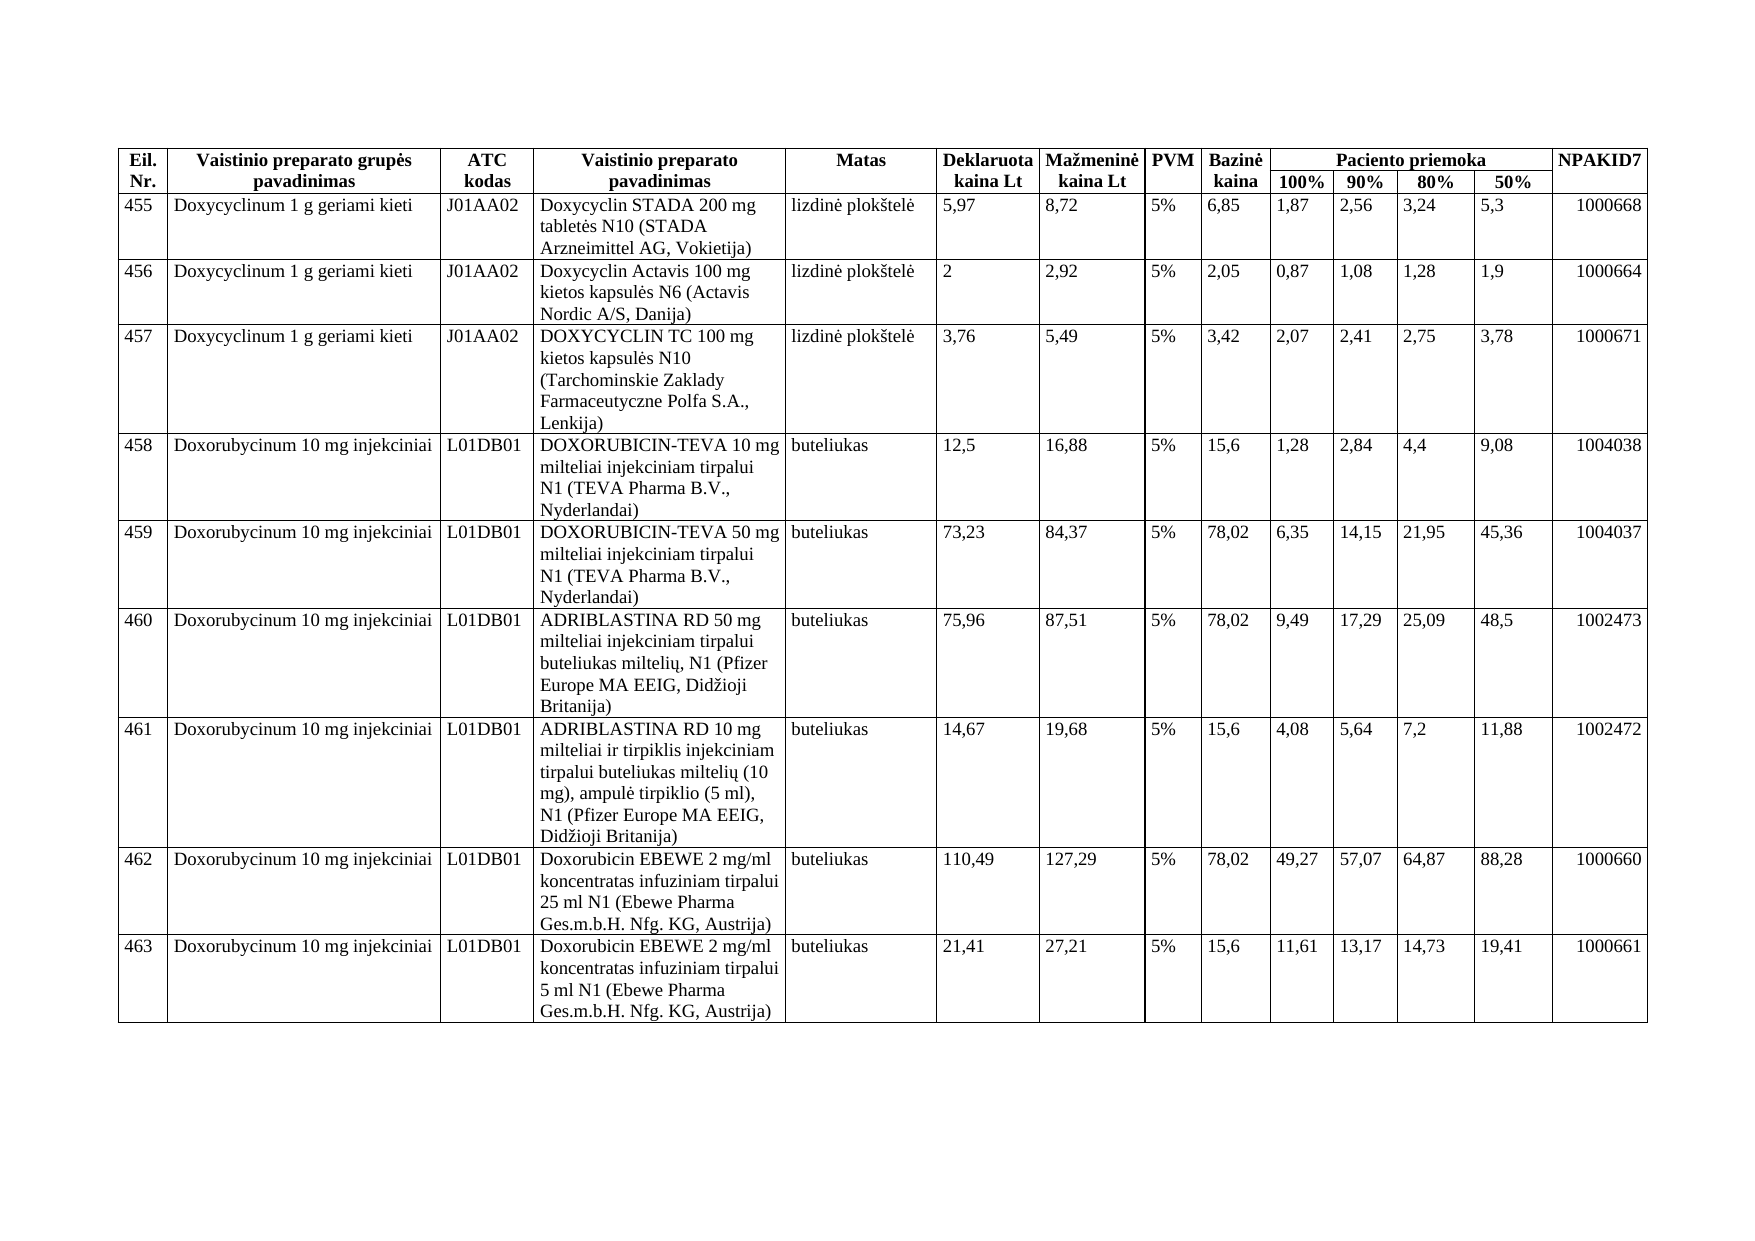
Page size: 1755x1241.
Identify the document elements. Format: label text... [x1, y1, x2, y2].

table_cell 4,4 [1398, 434, 1474, 520]
table_cell 1,28 [1271, 434, 1333, 520]
table_cell 457 [119, 325, 167, 433]
table_header ATC kodas [441, 149, 533, 193]
table_cell L01DB01 [441, 609, 533, 717]
table_cell 48,5 [1475, 609, 1552, 717]
table_cell 5,97 [937, 194, 1039, 258]
table_cell buteliukas [786, 718, 936, 847]
table_cell 17,29 [1334, 609, 1397, 717]
table_cell 1004038 [1553, 434, 1647, 520]
table_cell 2,84 [1334, 434, 1397, 520]
table_cell 1000661 [1553, 935, 1647, 1022]
table_cell 84,37 [1040, 521, 1144, 608]
table_cell 14,15 [1334, 521, 1397, 608]
table_cell 14,73 [1398, 935, 1474, 1022]
table_cell Doxycyclinum 1 g geriami kieti [168, 325, 440, 433]
table_cell 1000668 [1553, 194, 1647, 258]
table_cell 21,41 [937, 935, 1039, 1022]
table_cell 2,41 [1334, 325, 1397, 433]
table_cell ADRIBLASTINA RD 50 mg milteliai injekciniam tirpalui buteliukas miltelių, N1 (Pfizer Europe MA EEIG, Didžioji Britanija) [534, 609, 785, 717]
table_cell 7,2 [1398, 718, 1474, 847]
table_header PVM [1146, 149, 1201, 193]
table_cell J01AA02 [441, 260, 533, 324]
table_cell ADRIBLASTINA RD 10 mg milteliai ir tirpiklis injekciniam tirpalui buteliukas miltelių (10 mg), ampulė tirpiklio (5 ml), N1 (Pfizer Europe MA EEIG, Didžioji Britanija) [534, 718, 785, 847]
table_cell DOXYCYCLIN TC 100 mg kietos kapsulės N10 (Tarchominskie Zaklady Farmaceutyczne Polfa S.A., Lenkija) [534, 325, 785, 433]
table_header Matas [786, 149, 936, 193]
table_cell 9,08 [1475, 434, 1552, 520]
table_cell 1000664 [1553, 260, 1647, 324]
table_cell 1002472 [1553, 718, 1647, 847]
table_header Paciento priemoka [1271, 149, 1552, 170]
table_cell 19,41 [1475, 935, 1552, 1022]
table_cell 5% [1146, 521, 1201, 608]
table_cell Doxycyclinum 1 g geriami kieti [168, 260, 440, 324]
table_cell buteliukas [786, 609, 936, 717]
table_header Eil. Nr. [119, 149, 167, 193]
table_cell 14,67 [937, 718, 1039, 847]
table_cell 6,35 [1271, 521, 1333, 608]
table_cell Doxorubycinum 10 mg injekciniai [168, 521, 440, 608]
table_cell 11,61 [1271, 935, 1333, 1022]
table_cell 3,24 [1398, 194, 1474, 258]
table_cell 458 [119, 434, 167, 520]
table_header Vaistinio preparato grupės pavadinimas [168, 149, 440, 193]
table_cell 75,96 [937, 609, 1039, 717]
table_cell 6,85 [1202, 194, 1270, 258]
table_cell Doxorubycinum 10 mg injekciniai [168, 848, 440, 934]
table_cell 5% [1146, 194, 1201, 258]
table_cell 9,49 [1271, 609, 1333, 717]
table_cell 2,92 [1040, 260, 1144, 324]
table_cell Doxycyclin Actavis 100 mg kietos kapsulės N6 (Actavis Nordic A/S, Danija) [534, 260, 785, 324]
table_cell 3,76 [937, 325, 1039, 433]
table_cell 1,9 [1475, 260, 1552, 324]
table_cell lizdinė plokštelė [786, 325, 936, 433]
table_cell 127,29 [1040, 848, 1144, 934]
table_cell 15,6 [1202, 935, 1270, 1022]
table_cell 461 [119, 718, 167, 847]
table_cell 16,88 [1040, 434, 1144, 520]
table_cell 8,72 [1040, 194, 1144, 258]
table_cell 456 [119, 260, 167, 324]
table_cell Doxorubicin EBEWE 2 mg/ml koncentratas infuziniam tirpalui 5 ml N1 (Ebewe Pharma Ges.m.b.H. Nfg. KG, Austrija) [534, 935, 785, 1022]
table_cell 459 [119, 521, 167, 608]
table_cell 49,27 [1271, 848, 1333, 934]
table_cell 12,5 [937, 434, 1039, 520]
table_cell buteliukas [786, 848, 936, 934]
table_cell 0,87 [1271, 260, 1333, 324]
table_cell L01DB01 [441, 718, 533, 847]
table_cell Doxorubycinum 10 mg injekciniai [168, 935, 440, 1022]
table_cell 1004037 [1553, 521, 1647, 608]
table_cell 13,17 [1334, 935, 1397, 1022]
table_cell lizdinė plokštelė [786, 194, 936, 258]
table_cell 110,49 [937, 848, 1039, 934]
table_cell 2,07 [1271, 325, 1333, 433]
table_cell 455 [119, 194, 167, 258]
table_cell Doxycyclinum 1 g geriami kieti [168, 194, 440, 258]
table_cell 5,49 [1040, 325, 1144, 433]
table_cell buteliukas [786, 434, 936, 520]
table_cell J01AA02 [441, 194, 533, 258]
table_cell 463 [119, 935, 167, 1022]
table_cell buteliukas [786, 521, 936, 608]
table_header Bazinė kaina Lt [1202, 149, 1270, 193]
table_cell L01DB01 [441, 848, 533, 934]
table_cell 15,6 [1202, 718, 1270, 847]
table_cell 45,36 [1475, 521, 1552, 608]
table_cell 21,95 [1398, 521, 1474, 608]
table_cell L01DB01 [441, 521, 533, 608]
table_cell 78,02 [1202, 848, 1270, 934]
table_cell 1,87 [1271, 194, 1333, 258]
table_header Vaistinio preparato pavadinimas [534, 149, 785, 193]
table_cell 1000671 [1553, 325, 1647, 433]
table_cell 1002473 [1553, 609, 1647, 717]
table_cell 5% [1146, 260, 1201, 324]
table_cell Doxycyclin STADA 200 mg tabletės N10 (STADA Arzneimittel AG, Vokietija) [534, 194, 785, 258]
table_cell 11,88 [1475, 718, 1552, 847]
table_cell 5% [1146, 718, 1201, 847]
table_cell 90% [1334, 171, 1397, 193]
table_header Deklaruota kaina Lt [937, 149, 1039, 193]
table_cell 1,08 [1334, 260, 1397, 324]
table_cell J01AA02 [441, 325, 533, 433]
table_cell 5% [1146, 325, 1201, 433]
table_cell 64,87 [1398, 848, 1474, 934]
table_cell lizdinė plokštelė [786, 260, 936, 324]
table_cell buteliukas [786, 935, 936, 1022]
table_cell DOXORUBICIN-TEVA 10 mg milteliai injekciniam tirpalui N1 (TEVA Pharma B.V., Nyderlandai) [534, 434, 785, 520]
table_cell L01DB01 [441, 434, 533, 520]
table_cell 57,07 [1334, 848, 1397, 934]
table_cell 1000660 [1553, 848, 1647, 934]
table_cell Doxorubycinum 10 mg injekciniai [168, 609, 440, 717]
table_cell 5% [1146, 434, 1201, 520]
table_cell 27,21 [1040, 935, 1144, 1022]
table_cell 80% [1398, 171, 1474, 193]
table_cell 4,08 [1271, 718, 1333, 847]
table_cell 3,78 [1475, 325, 1552, 433]
table_cell 15,6 [1202, 434, 1270, 520]
table_cell 73,23 [937, 521, 1039, 608]
table_cell 19,68 [1040, 718, 1144, 847]
table_cell L01DB01 [441, 935, 533, 1022]
table_cell 462 [119, 848, 167, 934]
table_cell 87,51 [1040, 609, 1144, 717]
table_header Mažmeninė kaina Lt [1040, 149, 1144, 193]
table_cell 5% [1146, 609, 1201, 717]
table_cell 5% [1146, 935, 1201, 1022]
table_cell Doxorubicin EBEWE 2 mg/ml koncentratas infuziniam tirpalui 25 ml N1 (Ebewe Pharma Ges.m.b.H. Nfg. KG, Austrija) [534, 848, 785, 934]
table_cell Doxorubycinum 10 mg injekciniai [168, 718, 440, 847]
table_cell 2,05 [1202, 260, 1270, 324]
table_cell 100% [1271, 171, 1333, 193]
table_cell 2 [937, 260, 1039, 324]
table_cell 1,28 [1398, 260, 1474, 324]
table_cell DOXORUBICIN-TEVA 50 mg milteliai injekciniam tirpalui N1 (TEVA Pharma B.V., Nyderlandai) [534, 521, 785, 608]
table_cell 88,28 [1475, 848, 1552, 934]
table_cell 3,42 [1202, 325, 1270, 433]
table_header NPAKID7 [1553, 149, 1647, 193]
table_cell 25,09 [1398, 609, 1474, 717]
table_cell 5% [1146, 848, 1201, 934]
table_cell 78,02 [1202, 609, 1270, 717]
table_cell 2,75 [1398, 325, 1474, 433]
table_cell 78,02 [1202, 521, 1270, 608]
table_cell 5,3 [1475, 194, 1552, 258]
table_cell 5,64 [1334, 718, 1397, 847]
table_cell 50% [1475, 171, 1552, 193]
table_cell 2,56 [1334, 194, 1397, 258]
table_cell Doxorubycinum 10 mg injekciniai [168, 434, 440, 520]
table_cell 460 [119, 609, 167, 717]
